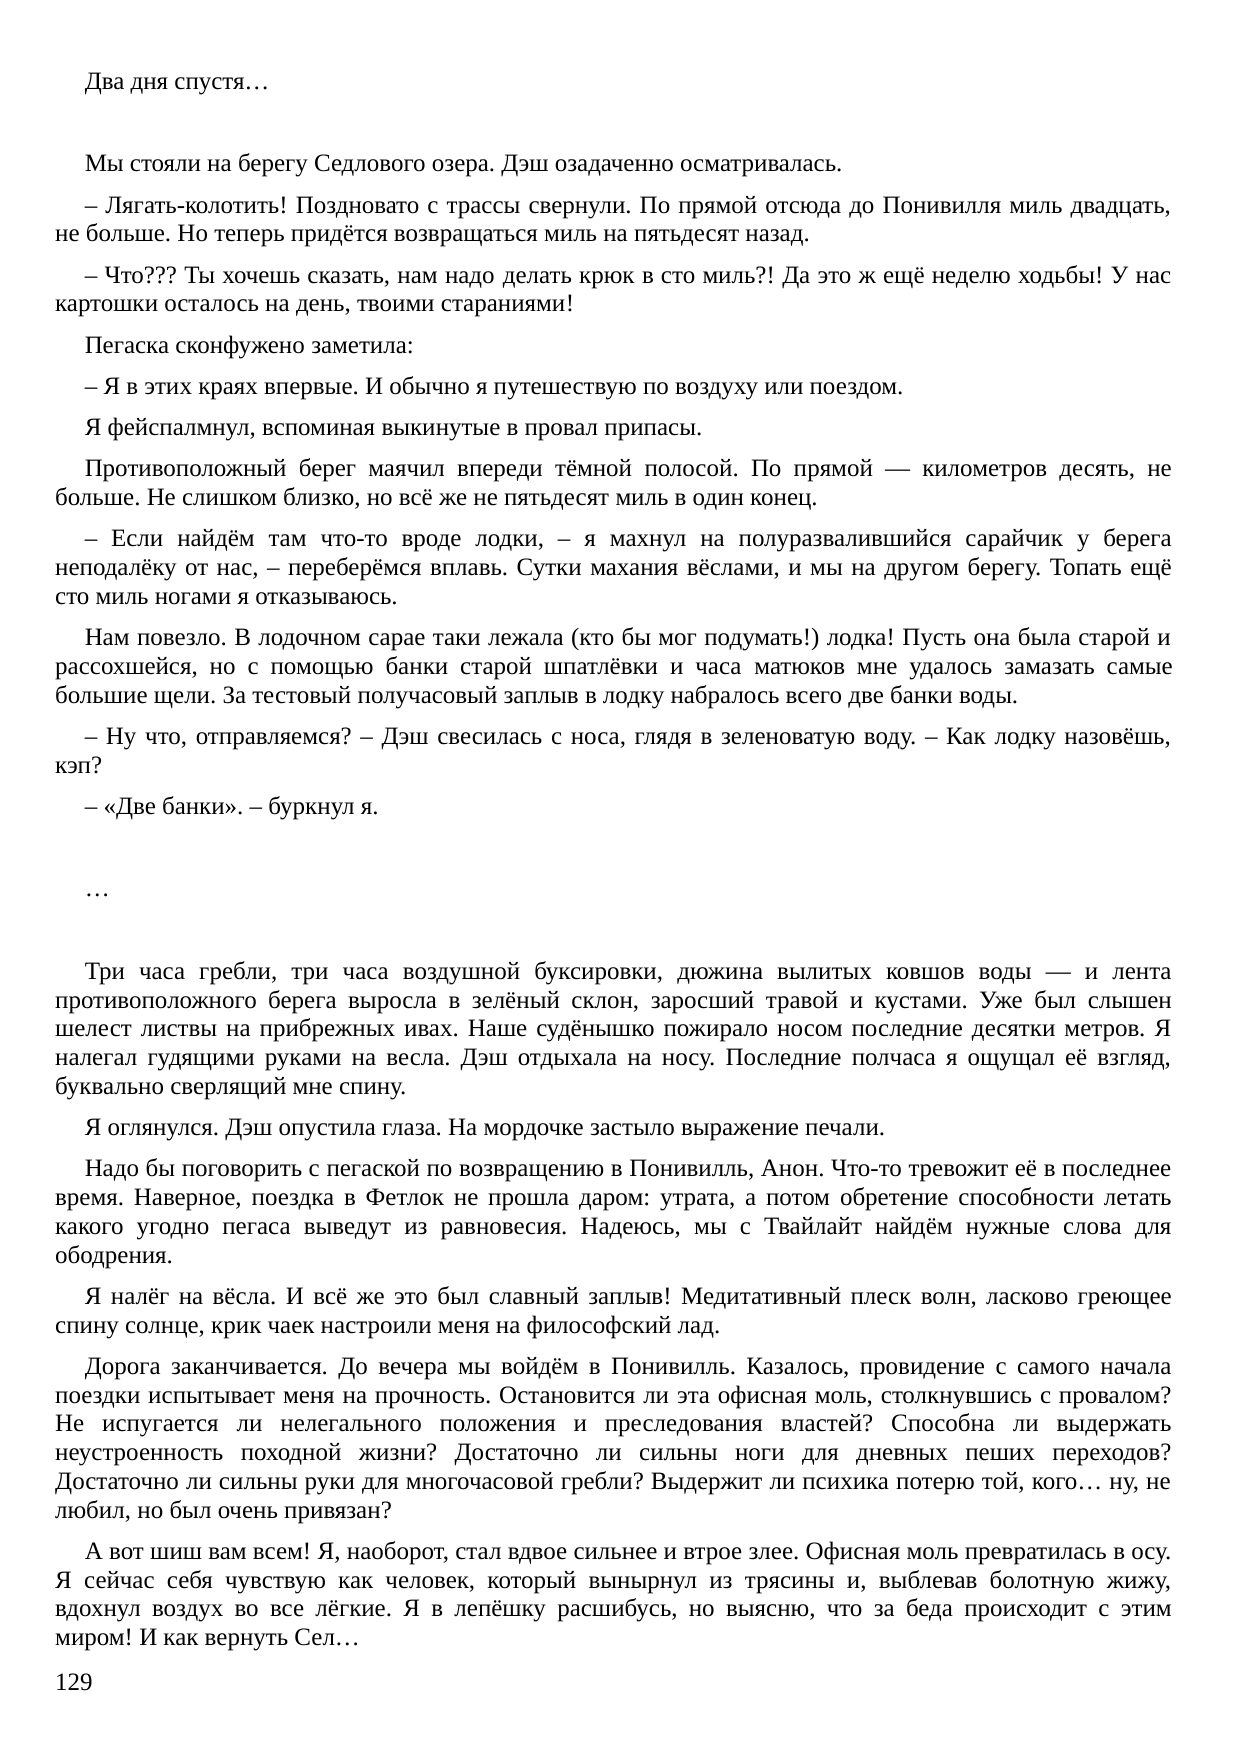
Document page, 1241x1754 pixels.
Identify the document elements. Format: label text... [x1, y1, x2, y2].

text … [55, 873, 1173, 902]
text Я налёг на вёсла. И всё же это был славный заплыв! Медитативный плеск волн, ласково греющее спину солнце, крик чаек настроили меня на философский лад. [55, 1281, 1173, 1338]
text Два дня спустя… [55, 66, 1173, 95]
text Я оглянулся. Дэш опустила глаза. На мордочке застыло выражение печали. [55, 1112, 1173, 1141]
text Я фейспалмнул, вспоминая выкинутые в провал припасы. [55, 412, 1173, 441]
text – Я в этих краях впервые. И обычно я путешествую по воздуху или поездом. [55, 371, 1173, 400]
text Противоположный берег маячил впереди тёмной полосой. По прямой — километров десять, не больше. Не слишком близко, но всё же не пятьдесят миль в один конец. [55, 453, 1173, 511]
text Дорога заканчивается. До вечера мы войдём в Понивилль. Казалось, провидение с самого начала поездки испытывает меня на прочность. Остановится ли эта офисная моль, столкнувшись с провалом? Не испугается ли нелегального положения и преследования властей? Способна ли выдержать неустроенность походной жизни? Достаточно ли сильны ноги для дневных пеших переходов? Достаточно ли сильны руки для многочасовой гребли? Выдержит ли психика потерю той, кого… ну, не любил, но был очень привязан? [55, 1351, 1173, 1523]
text Нам повезло. В лодочном сарае таки лежала (кто бы мог подумать!) лодка! Пусть она была старой и рассохшейся, но с помощью банки старой шпатлёвки и часа матюков мне удалось замазать самые большие щели. За тестовый получасовый заплыв в лодку набралось всего две банки воды. [55, 622, 1173, 708]
text – Ну что, отправляемся? – Дэш свесилась с носа, глядя в зеленоватую воду. – Как лодку назовёшь, кэп? [55, 721, 1173, 778]
text Три часа гребли, три часа воздушной буксировки, дюжина вылитых ковшов воды — и лента противоположного берега выросла в зелёный склон, заросший травой и кустами. Уже был слышен шелест листвы на прибрежных ивах. Наше судёнышко пожирало носом последние десятки метров. Я налегал гудящими руками на весла. Дэш отдыхала на носу. Последние полчаса я ощущал её взгляд, буквально сверлящий мне спину. [55, 956, 1173, 1100]
text Надо бы поговорить с пегаской по возвращению в Понивилль, Анон. Что-то тревожит её в последнее время. Наверное, поездка в Фетлок не прошла даром: утрата, а потом обретение способности летать какого угодно пегаса выведут из равновесия. Надеюсь, мы с Твайлайт найдём нужные слова для ободрения. [55, 1153, 1173, 1268]
text – Если найдём там что-то вроде лодки, – я махнул на полуразвалившийся сарайчик у берега неподалёку от нас, – переберёмся вплавь. Сутки махания вёслами, и мы на другом берегу. Топать ещё сто миль ногами я отказываюсь. [55, 523, 1173, 610]
text – «Две банки». – буркнул я. [55, 791, 1173, 820]
text – Лягать-колотить! Поздновато с трассы свернули. По прямой отсюда до Понивилля миль двадцать, не больше. Но теперь придётся возвращаться миль на пятьдесят назад. [55, 190, 1173, 247]
text Пегаска сконфужено заметила: [55, 330, 1173, 358]
text – Что??? Ты хочешь сказать, нам надо делать крюк в сто миль?! Да это ж ещё неделю ходьбы! У нас картошки осталось на день, твоими стараниями! [55, 260, 1173, 317]
text А вот шиш вам всем! Я, наоборот, стал вдвое сильнее и втрое злее. Офисная моль превратилась в осу. Я сейчас себя чувствую как человек, который вынырнул из трясины и, выблевав болотную жижу, вдохнул воздух во все лёгкие. Я в лепёшку расшибусь, но выясню, что за беда происходит с этим миром! И как вернуть Сел… [55, 1536, 1173, 1651]
text Мы стояли на берегу Седлового озера. Дэш озадаченно осматривалась. [55, 148, 1173, 177]
